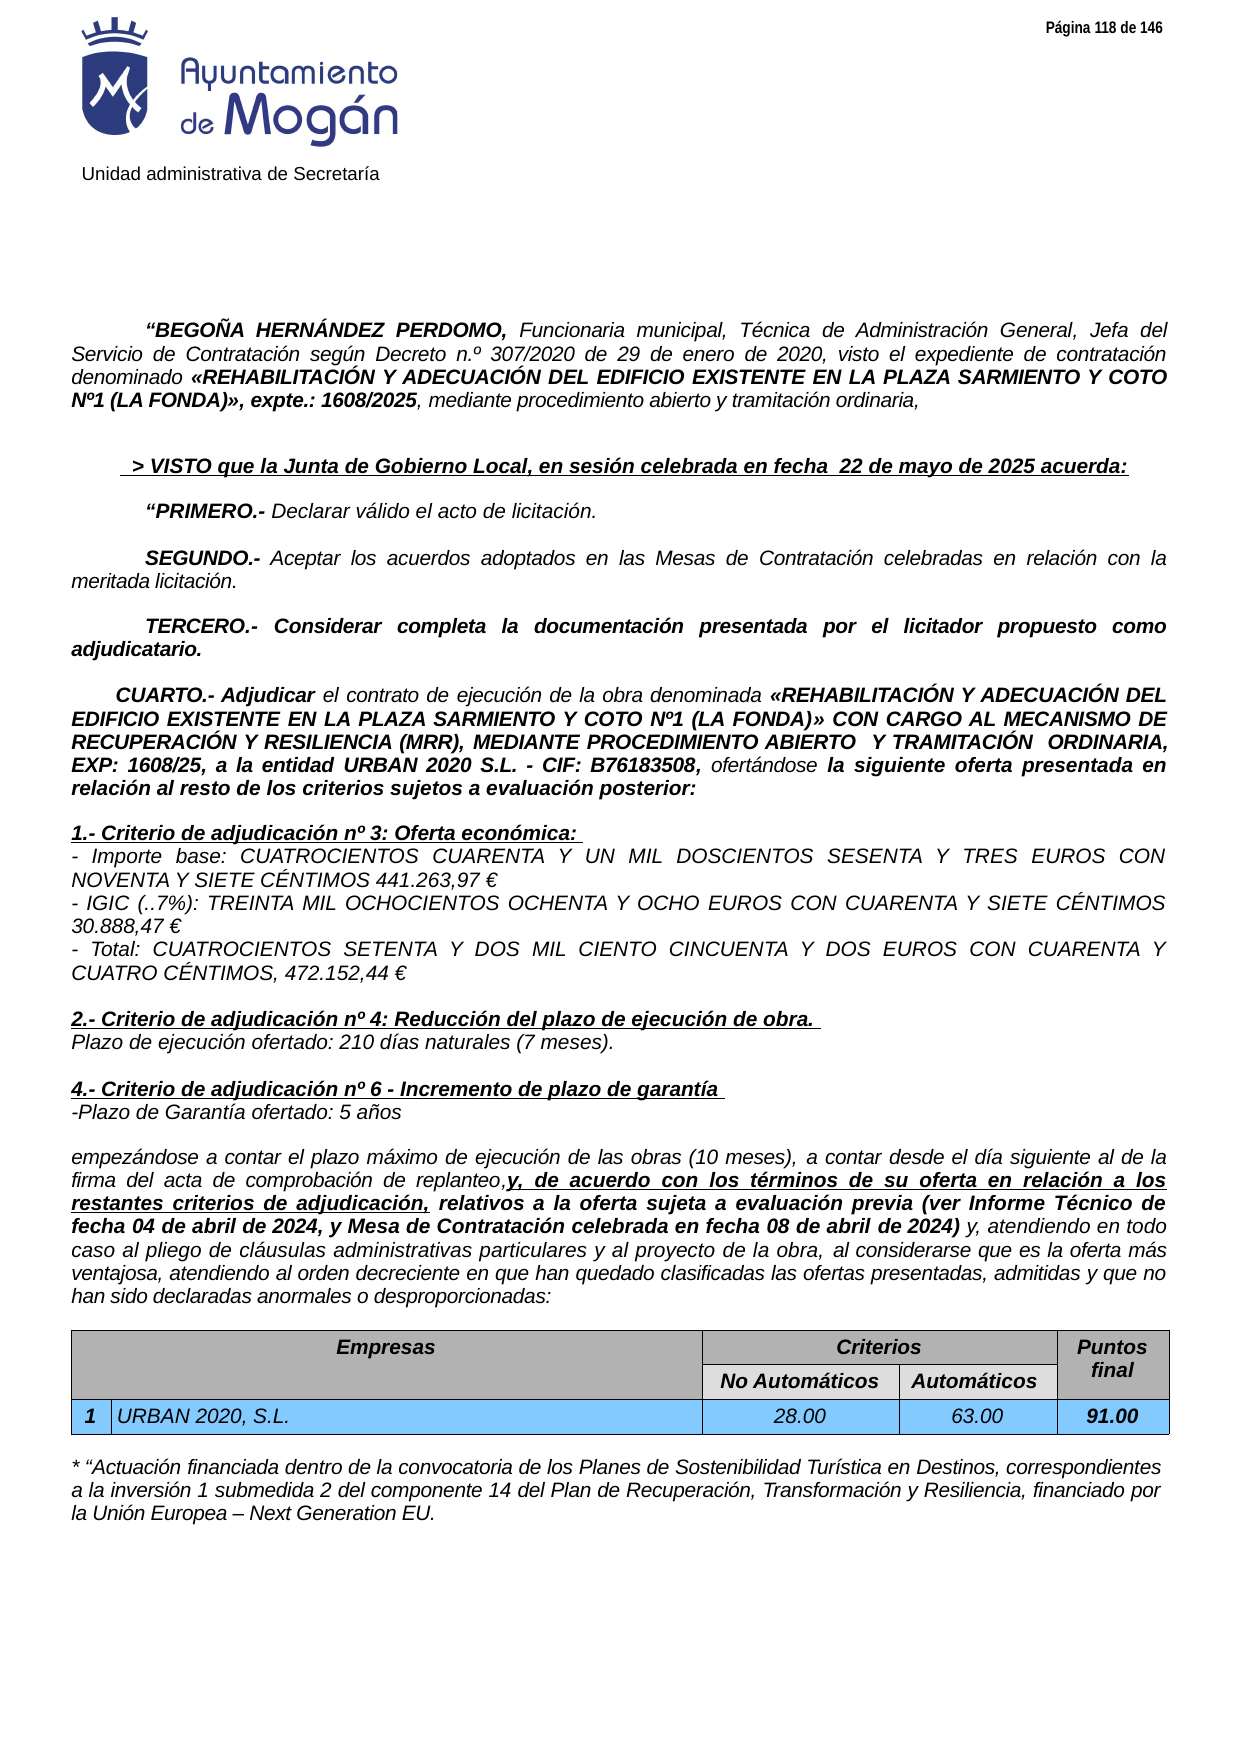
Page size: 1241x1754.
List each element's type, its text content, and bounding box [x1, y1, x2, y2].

text > VISTO que la Junta de Gobierno Local, en sesión celebrada en fecha 22 de mayo de 2025 acuerda: [71, 455, 1169, 478]
table_cell Automáticos [900, 1365, 1057, 1399]
table_cell 1 [72, 1400, 111, 1434]
text TERCERO.- Considerar completa la documentación presentada por el licitador propuesto como adjudicatario. [71, 614, 1169, 661]
text “PRIMERO.- Declarar válido el acto de licitación. [71, 500, 1169, 523]
text * “Actuación financiada dentro de la convocatoria de los Planes de Sostenibilidad Turística en Destinos, correspondientes a la inversión 1 submedida 2 del componente 14 del Plan de Recuperación, Transformación y Resiliencia, financiado por la Unión Europea – Next Generation EU. [71, 1456, 1164, 1525]
table_cell No Automáticos [703, 1365, 899, 1399]
text CUARTO.- Adjudicar el contrato de ejecución de la obra denominada «REHABILITACIÓN Y ADECUACIÓN DEL EDIFICIO EXISTENTE EN LA PLAZA SARMIENTO Y COTO Nº1 (LA FONDA)» CON CARGO AL MECANISMO DE RECUPERACIÓN Y RESILIENCIA (MRR), MEDIANTE PROCEDIMIENTO ABIERTO Y TRAMITACIÓN ORDINARIA, EXP: 1608/25, a la entidad URBAN 2020 S.L. - CIF: B76183508, ofertándose la siguiente oferta presentada en relación al resto de los criterios sujetos a evaluación posterior: [71, 684, 1169, 800]
table_cell URBAN 2020, S.L. [112, 1400, 702, 1434]
text 4.- Criterio de adjudicación nº 6 - Incremento de plazo de garantía [71, 1077, 1169, 1101]
text 2.- Criterio de adjudicación nº 4: Reducción del plazo de ejecución de obra. [71, 1008, 1169, 1031]
text - Importe base: CUATROCIENTOS CUARENTA Y UN MIL DOSCIENTOS SESENTA Y TRES EUROS CON NOVENTA Y SIETE CÉNTIMOS 441.263,97 € [71, 845, 1169, 891]
text - Total: CUATROCIENTOS SETENTA Y DOS MIL CIENTO CINCUENTA Y DOS EUROS CON CUARENTA Y CUATRO CÉNTIMOS, 472.152,44 € [71, 938, 1169, 984]
picture [81, 17, 398, 153]
table_header Criterios [703, 1331, 1057, 1364]
text Plazo de ejecución ofertado: 210 días naturales (7 meses). [71, 1031, 1169, 1054]
text - IGIC (..7%): TREINTA MIL OCHOCIENTOS OCHENTA Y OCHO EUROS CON CUARENTA Y SIETE CÉNTIMOS 30.888,47 € [71, 891, 1169, 938]
table_cell 28,00 [703, 1400, 899, 1434]
text SEGUNDO.- Aceptar los acuerdos adoptados en las Mesas de Contratación celebradas en relación con la meritada licitación. [71, 546, 1169, 593]
table_header Empresas [72, 1331, 702, 1399]
text empezándose a contar el plazo máximo de ejecución de las obras (10 meses), a contar desde el día siguiente al de la firma del acta de comprobación de replanteo,y, de acuerdo con los términos de su oferta en relación a los restantes criterios de adjudicación, relativos a la oferta sujeta a evaluación previa (ver Informe Técnico de fecha 04 de abril de 2024, y Mesa de Contratación celebrada en fecha 08 de abril de 2024) y, atendiendo en todo caso al pliego de cláusulas administrativas particulares y al proyecto de la obra, al considerarse que es la oferta más ventajosa, atendiendo al orden decreciente en que han quedado clasificadas las ofertas presentadas, admitidas y que no han sido declaradas anormales o desproporcionadas: [71, 1145, 1169, 1308]
table_header Puntos final [1058, 1331, 1169, 1399]
text “BEGOÑA HERNÁNDEZ PERDOMO, Funcionaria municipal, Técnica de Administración General, Jefa del Servicio de Contratación según Decreto n.º 307/2020 de 29 de enero de 2020, visto el expediente de contratación denominado «REHABILITACIÓN Y ADECUACIÓN DEL EDIFICIO EXISTENTE EN LA PLAZA SARMIENTO Y COTO Nº1 (LA FONDA)», expte.: 1608/2025, mediante procedimiento abierto y tramitación ordinaria, [71, 319, 1169, 412]
text 1.- Criterio de adjudicación nº 3: Oferta económica: [71, 822, 1169, 845]
table_cell 91,00 [1058, 1400, 1169, 1434]
text -Plazo de Garantía ofertado: 5 años [71, 1101, 1169, 1124]
table_cell 63,00 [900, 1400, 1057, 1434]
